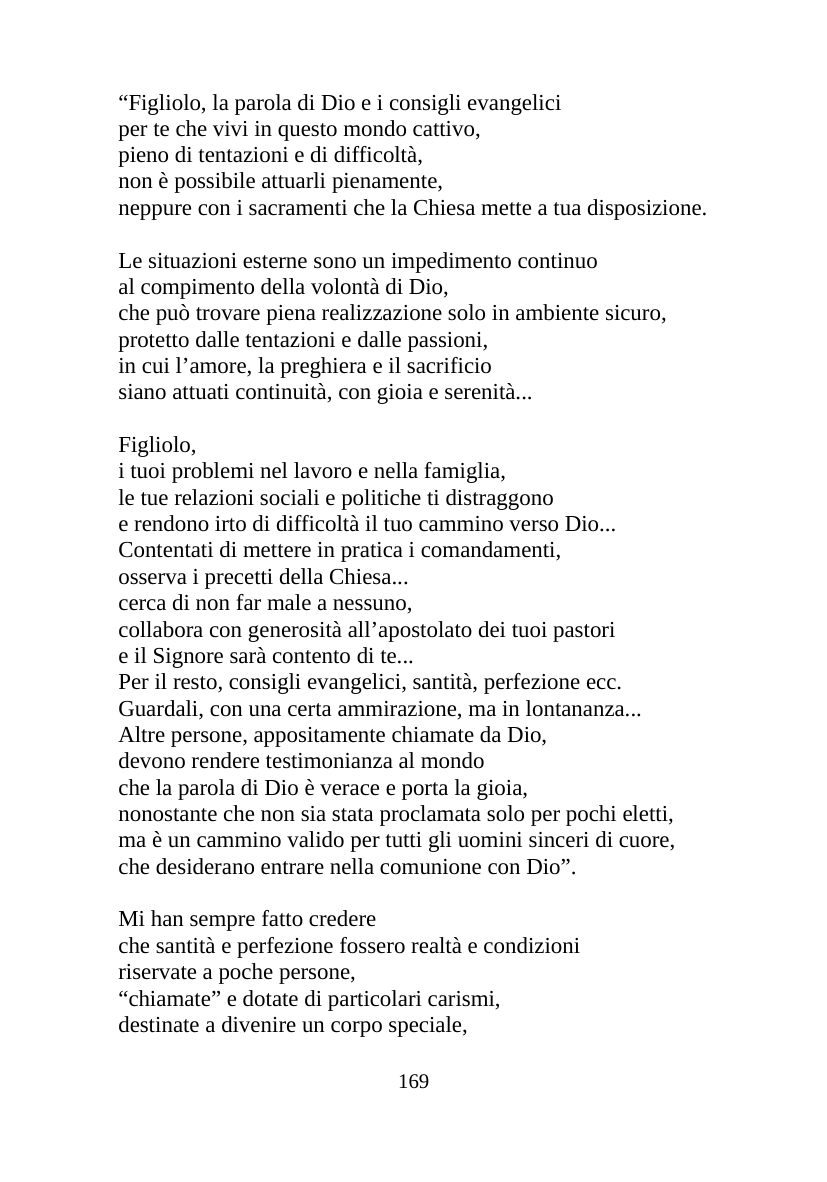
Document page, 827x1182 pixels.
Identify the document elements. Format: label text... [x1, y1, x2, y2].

text Contentati di mettere in pratica i comandamenti, [88, 537, 738, 563]
text Guardali, con una certa ammirazione, ma in lontananza... [88, 695, 738, 721]
text riservate a poche persone, [88, 958, 738, 984]
text che la parola di Dio è verace e porta la gioia, [88, 774, 738, 800]
text nonostante che non sia stata proclamata solo per pochi eletti, [88, 800, 738, 826]
text in cui l’amore, la preghiera e il sacrificio [88, 352, 738, 378]
text i tuoi problemi nel lavoro e nella famiglia, [88, 457, 738, 484]
text osserva i precetti della Chiesa... [88, 563, 738, 589]
text le tue relazioni sociali e politiche ti distraggono [88, 484, 738, 510]
text pieno di tentazioni e di difficoltà, [88, 141, 738, 168]
text per te che vivi in questo mondo cattivo, [88, 115, 738, 141]
text Figliolo, [88, 431, 738, 457]
text ma è un cammino valido per tutti gli uomini sinceri di cuore, [88, 826, 738, 853]
text cerca di non far male a nessuno, [88, 589, 738, 616]
text devono rendere testimonianza al mondo [88, 747, 738, 774]
text collabora con generosità all’apostolato dei tuoi pastori [88, 616, 738, 642]
text Le situazioni esterne sono un impedimento continuo [88, 247, 738, 273]
text che può trovare piena realizzazione solo in ambiente sicuro, [88, 299, 738, 326]
text neppure con i sacramenti che la Chiesa mette a tua disposizione. [88, 194, 738, 220]
text “Figliolo, la parola di Dio e i consigli evangelici [88, 88, 738, 115]
text Per il resto, consigli evangelici, santità, perfezione ecc. [88, 668, 738, 695]
text siano attuati continuità, con gioia e serenità... [88, 378, 738, 405]
text che santità e perfezione fossero realtà e condizioni [88, 932, 738, 958]
text che desiderano entrare nella comunione con Dio”. [88, 853, 738, 879]
text e rendono irto di difficoltà il tuo cammino verso Dio... [88, 510, 738, 537]
text destinate a divenire un corpo speciale, [88, 1011, 738, 1037]
text al compimento della volontà di Dio, [88, 273, 738, 299]
text “chiamate” e dotate di particolari carismi, [88, 984, 738, 1011]
text e il Signore sarà contento di te... [88, 642, 738, 668]
text non è possibile attuarli pienamente, [88, 168, 738, 194]
text Mi han sempre fatto credere [88, 906, 738, 932]
text protetto dalle tentazioni e dalle passioni, [88, 326, 738, 352]
text Altre persone, appositamente chiamate da Dio, [88, 721, 738, 747]
